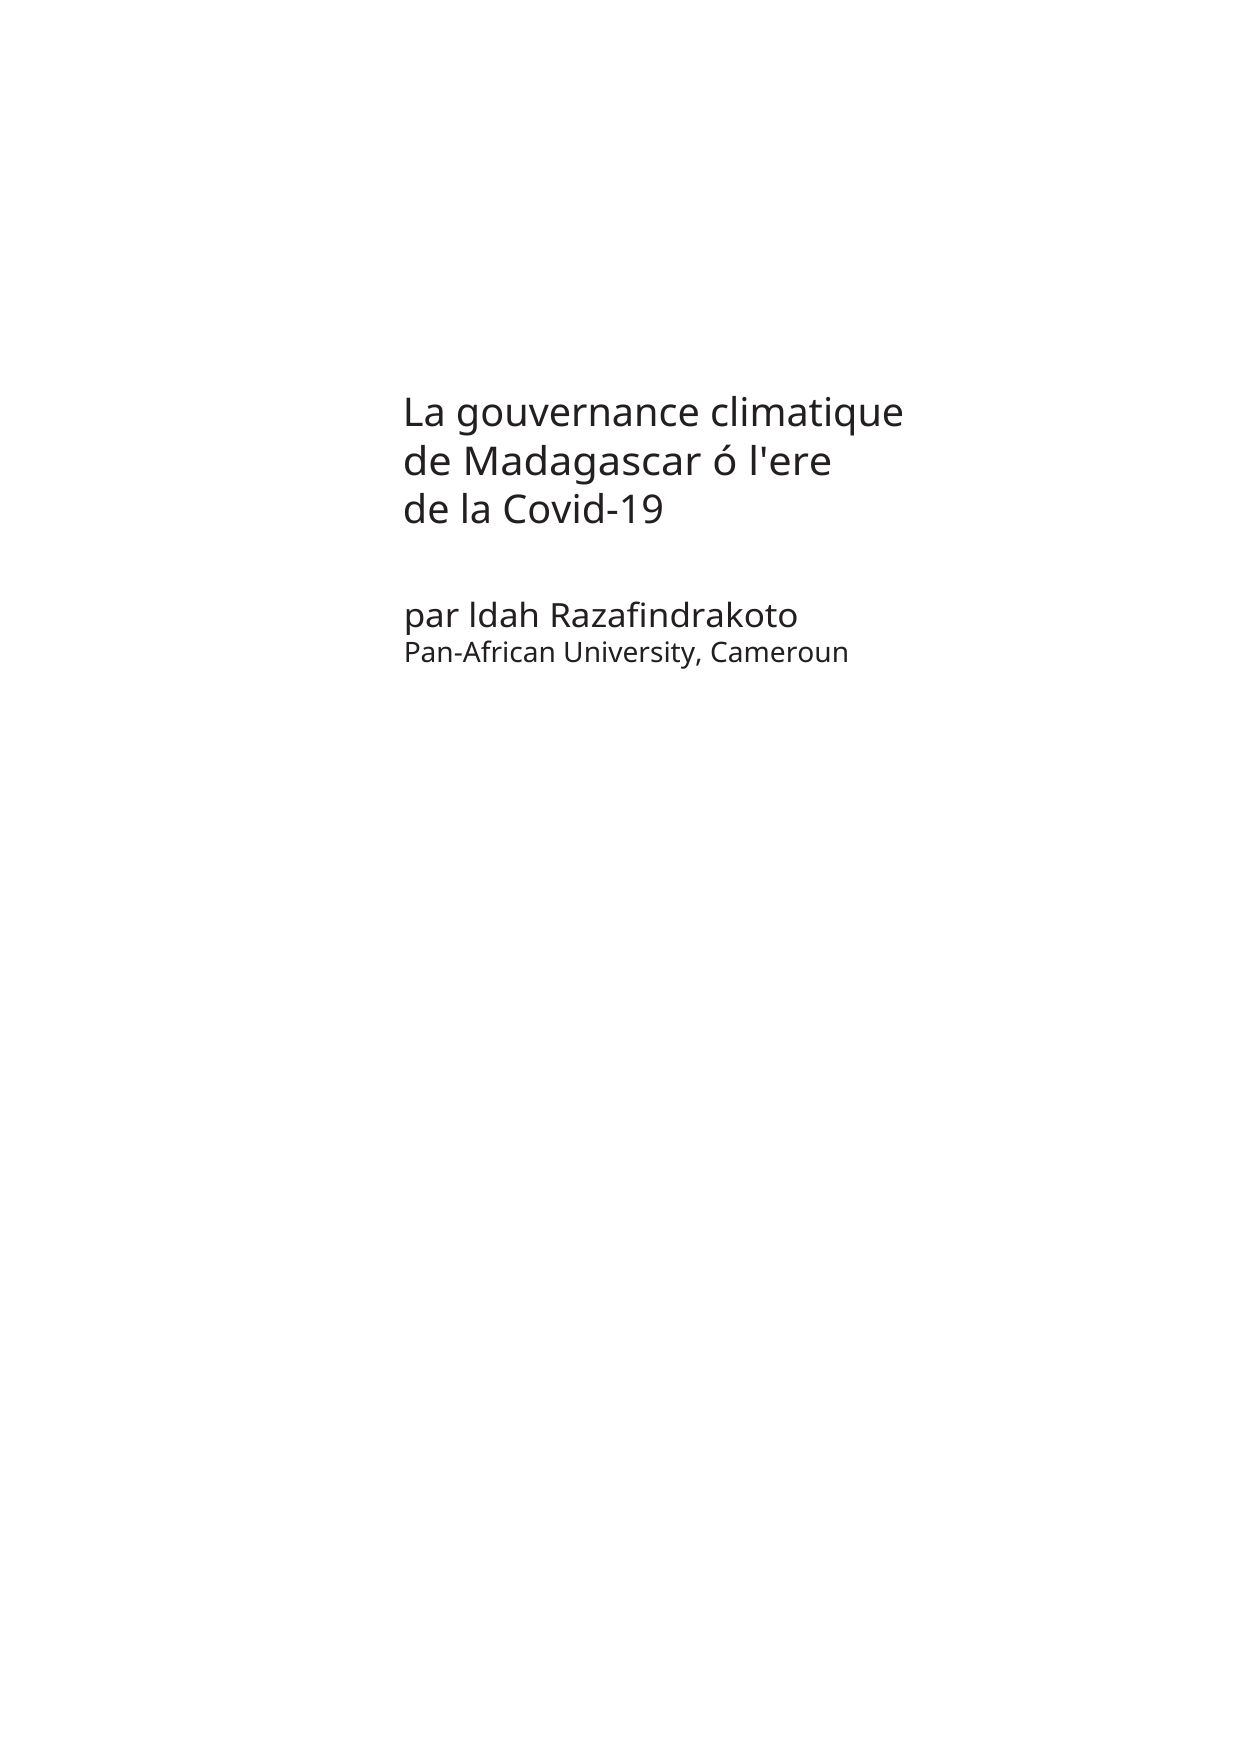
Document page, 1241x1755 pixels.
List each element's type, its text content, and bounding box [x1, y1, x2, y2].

text par ldah Razafindrakoto [403, 595, 891, 635]
text de Madagascar ó l'ere [403, 436, 979, 484]
text La gouvernance climatique [403, 388, 979, 436]
text de la Covid-19 [403, 484, 979, 533]
text Pan-African University, Cameroun [403, 635, 891, 669]
